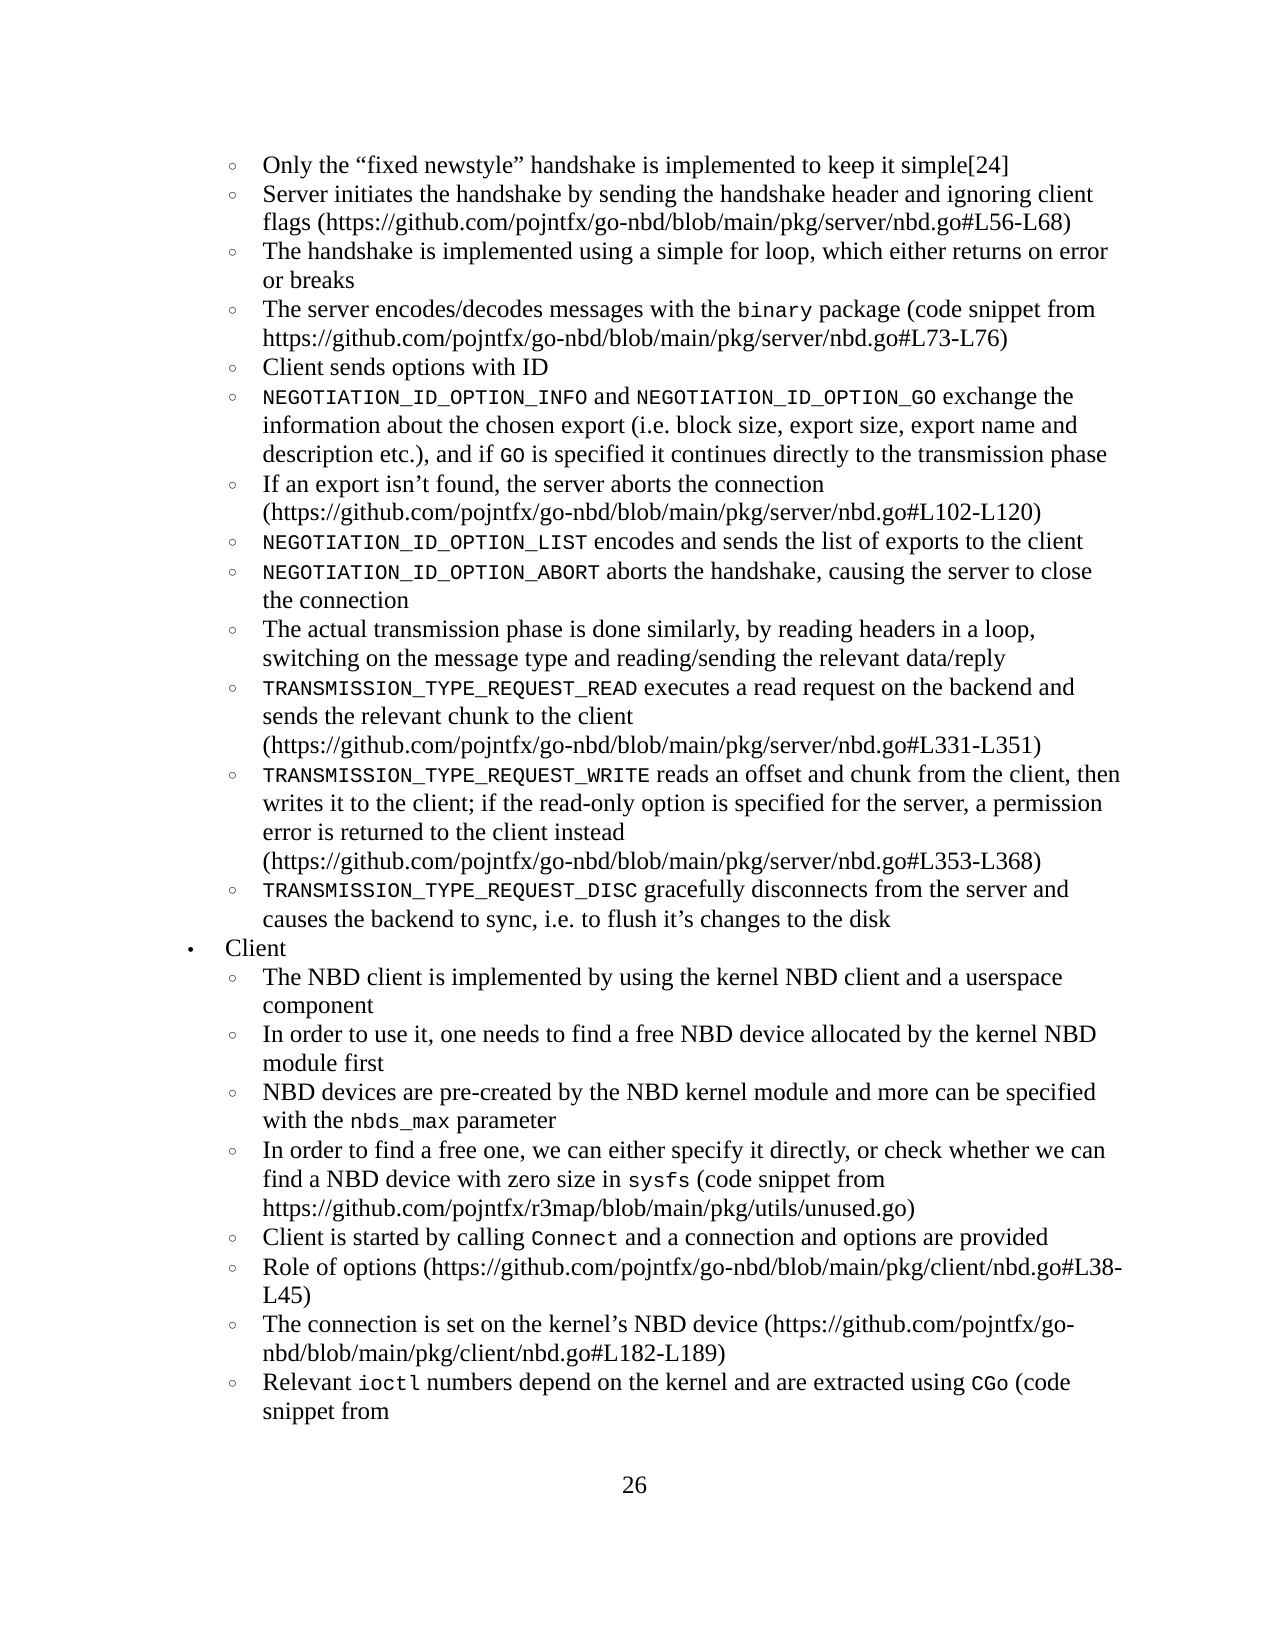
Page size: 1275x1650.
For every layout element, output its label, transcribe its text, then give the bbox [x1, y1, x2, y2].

list In order to find a free one, we can either specify it directly, or check whether we can find a NBD device with zero size in sysfs (code snippet from https://github.com/pojntfx/r3map/blob/main/pkg/utils/unused.go) [225, 1135, 1125, 1222]
list NEGOTIATION_ID_OPTION_LIST encodes and sends the list of exports to the client [225, 526, 1125, 556]
list NBD devices are pre-created by the NBD kernel module and more can be specified with the nbds_max parameter [225, 1077, 1125, 1135]
list The NBD client is implemented by using the kernel NBD client and a userspace component [225, 962, 1125, 1019]
list The server encodes/decodes messages with the binary package (code snippet from https://github.com/pojntfx/go-nbd/blob/main/pkg/server/nbd.go#L73-L76) [225, 294, 1125, 352]
list Client [187, 933, 1125, 962]
list The handshake is implemented using a simple for loop, which either returns on error or breaks [225, 236, 1125, 294]
list TRANSMISSION_TYPE_REQUEST_READ executes a read request on the backend and sends the relevant chunk to the client (https://github.com/pojntfx/go-nbd/blob/main/pkg/server/nbd.go#L331-L351) [225, 672, 1125, 759]
list NEGOTIATION_ID_OPTION_INFO and NEGOTIATION_ID_OPTION_GO exchange the information about the chosen export (i.e. block size, export size, export name and description etc.), and if GO is specified it continues directly to the transmission phase [225, 381, 1125, 469]
list NEGOTIATION_ID_OPTION_ABORT aborts the handshake, causing the server to close the connection [225, 556, 1125, 614]
list TRANSMISSION_TYPE_REQUEST_DISC gracefully disconnects from the server and causes the backend to sync, i.e. to flush it’s changes to the disk [225, 874, 1125, 933]
list Server initiates the handshake by sending the handshake header and ignoring client flags (https://github.com/pojntfx/go-nbd/blob/main/pkg/server/nbd.go#L56-L68) [225, 179, 1125, 236]
list Client sends options with ID [225, 352, 1125, 381]
list The connection is set on the kernel’s NBD device (https://github.com/pojntfx/go-nbd/blob/main/pkg/client/nbd.go#L182-L189) [225, 1309, 1125, 1367]
list Only the “fixed newstyle” handshake is implemented to keep it simple[24] [225, 150, 1125, 179]
list In order to use it, one needs to find a free NBD device allocated by the kernel NBD module first [225, 1019, 1125, 1077]
list If an export isn’t found, the server aborts the connection (https://github.com/pojntfx/go-nbd/blob/main/pkg/server/nbd.go#L102-L120) [225, 469, 1125, 526]
list Relevant ioctl numbers depend on the kernel and are extracted using CGo (code snippet from [225, 1367, 1125, 1425]
list Client is started by calling Connect and a connection and options are provided [225, 1222, 1125, 1252]
list TRANSMISSION_TYPE_REQUEST_WRITE reads an offset and chunk from the client, then writes it to the client; if the read-only option is specified for the server, a permission error is returned to the client instead (https://github.com/pojntfx/go-nbd/blob/main/pkg/server/nbd.go#L353-L368) [225, 759, 1125, 874]
list The actual transmission phase is done similarly, by reading headers in a loop, switching on the message type and reading/sending the relevant data/reply [225, 614, 1125, 672]
list Role of options (https://github.com/pojntfx/go-nbd/blob/main/pkg/client/nbd.go#L38-L45) [225, 1252, 1125, 1309]
